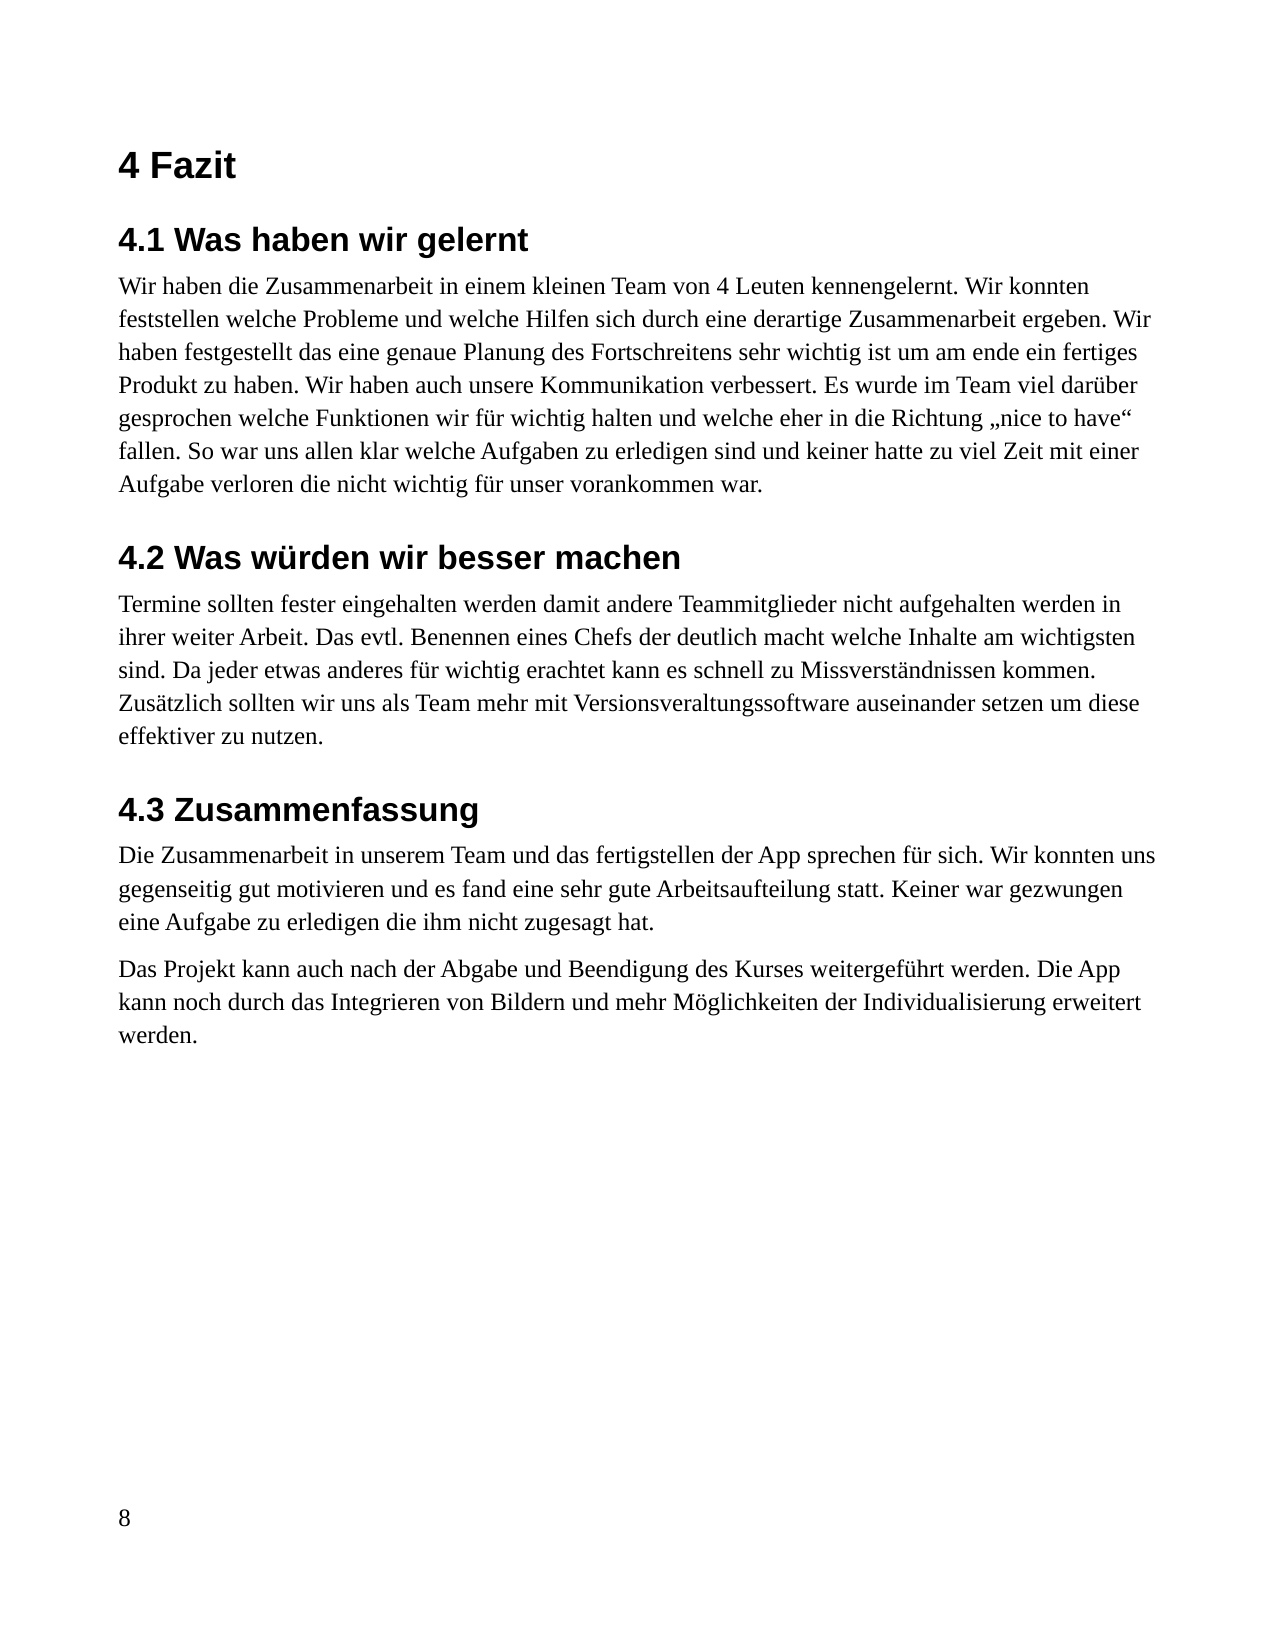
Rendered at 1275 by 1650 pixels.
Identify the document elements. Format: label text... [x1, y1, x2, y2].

subtitle 4.3 Zusammenfassung [118, 789, 1157, 828]
text Termine sollten fester eingehalten werden damit andere Teammitglieder nicht aufgehalten werden in ihrer weiter Arbeit. Das evtl. Benennen eines Chefs der deutlich macht welche Inhalte am wichtigsten sind. Da jeder etwas anderes für wichtig erachtet kann es schnell zu Missverständnissen kommen. Zusätzlich sollten wir uns als Team mehr mit Versionsveraltungssoftware auseinander setzen um diese effektiver zu nutzen. [118, 589, 1157, 750]
subtitle 4.1 Was haben wir gelernt [118, 220, 1157, 259]
text Wir haben die Zusammenarbeit in einem kleinen Team von 4 Leuten kennengelernt. Wir konnten feststellen welche Probleme und welche Hilfen sich durch eine derartige Zusammenarbeit ergeben. Wir haben festgestellt das eine genaue Planung des Fortschreitens sehr wichtig ist um am ende ein fertiges Produkt zu haben. Wir haben auch unsere Kommunikation verbessert. Es wurde im Team viel darüber gesprochen welche Funktionen wir für wichtig halten und welche eher in die Richtung „nice to have“ fallen. So war uns allen klar welche Aufgaben zu erledigen sind und keiner hatte zu viel Zeit mit einer Aufgabe verloren die nicht wichtig für unser vorankommen war. [118, 271, 1157, 498]
subtitle 4.2 Was würden wir besser machen [118, 538, 1157, 576]
subtitle 4 Fazit [118, 143, 1157, 187]
text Die Zusammenarbeit in unserem Team und das fertigstellen der App sprechen für sich. Wir konnten uns gegenseitig gut motivieren und es fand eine sehr gute Arbeitsaufteilung statt. Keiner war gezwungen eine Aufgabe zu erledigen die ihm nicht zugesagt hat. [118, 841, 1157, 935]
text Das Projekt kann auch nach der Abgabe und Beendigung des Kurses weitergeführt werden. Die App kann noch durch das Integrieren von Bildern und mehr Möglichkeiten der Individualisierung erweitert werden. [118, 954, 1157, 1049]
